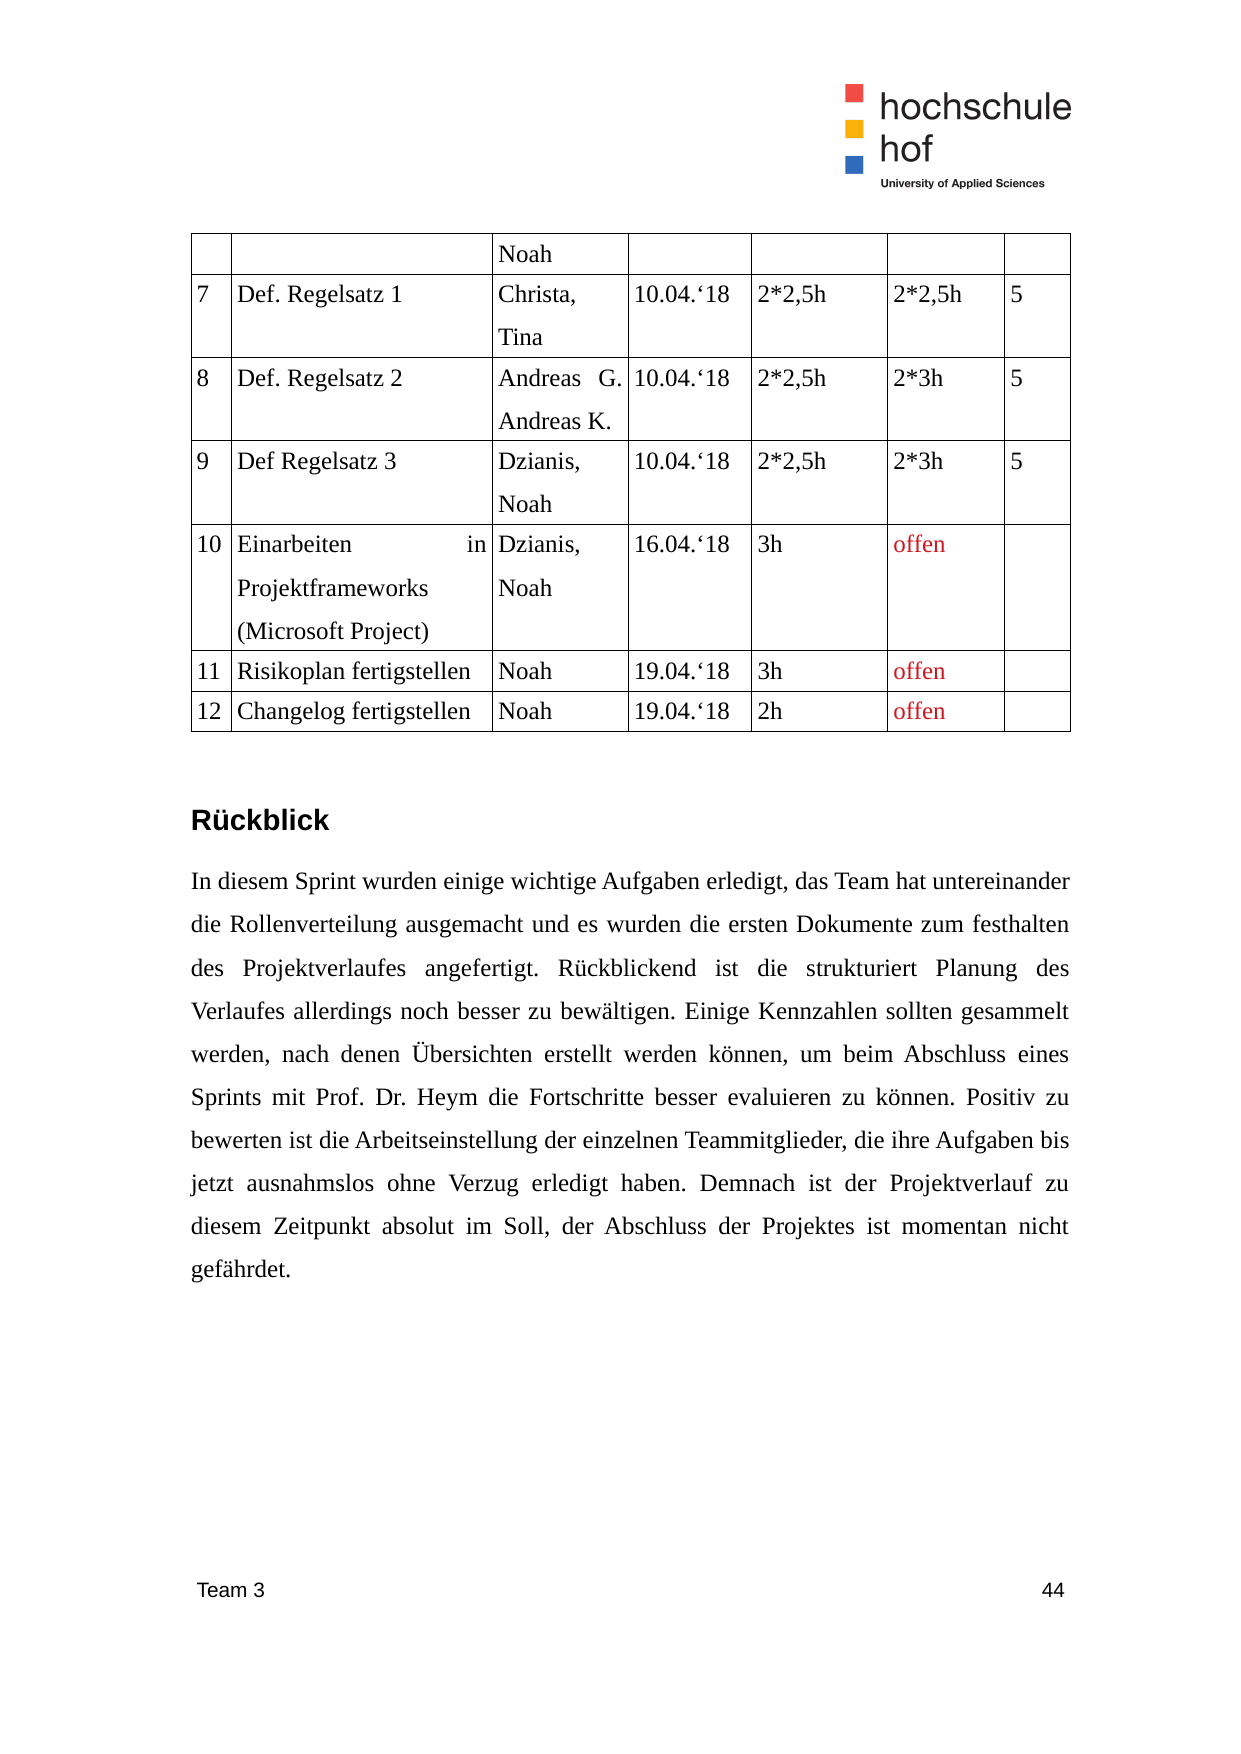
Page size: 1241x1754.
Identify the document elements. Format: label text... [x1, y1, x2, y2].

table_cell 2*2,5h [752, 441, 887, 524]
table_cell Def Regelsatz 3 [232, 441, 492, 524]
text In diesem Sprint wurden einige wichtige Aufgaben erledigt, das Team hat untereinander die Rollenverteilung ausgemacht und es wurden die ersten Dokumente zum festhalten des Projektverlaufes angefertigt. Rückblickend ist die strukturiert Planung des Verlaufes allerdings noch besser zu bewältigen. Einige Kennzahlen sollten gesammelt werden, nach denen Übersichten erstellt werden können, um beim Abschluss eines Sprints mit Prof. Dr. Heym die Fortschritte besser evaluieren zu können. Positiv zu bewerten ist die Arbeitseinstellung der einzelnen Teammitglieder, die ihre Aufgaben bis jetzt ausnahmslos ohne Verzug erledigt haben. Demnach ist der Projektverlauf zu diesem Zeitpunkt absolut im Soll, der Abschluss der Projektes ist momentan nicht gefährdet. [191, 866, 1070, 1283]
table_cell Noah [493, 234, 628, 273]
table_cell 9 [192, 441, 231, 524]
table_cell Def. Regelsatz 1 [232, 275, 492, 357]
table_cell 2*3h [888, 358, 1004, 440]
table_cell 2h [752, 692, 887, 731]
table_cell 2*2,5h [888, 275, 1004, 357]
table_cell [192, 234, 231, 273]
table_cell [1005, 525, 1070, 650]
subtitle Rückblick [191, 803, 1070, 837]
table_cell 3h [752, 525, 887, 650]
table_cell Noah [493, 651, 628, 691]
table_cell Einarbeiten in Projektframeworks (Microsoft Project) [232, 525, 492, 650]
table_cell 5 [1005, 358, 1070, 440]
table_cell offen [888, 651, 1004, 691]
table_cell [1005, 692, 1070, 731]
table_cell 19.04.‘18 [629, 651, 751, 691]
table_cell Def. Regelsatz 2 [232, 358, 492, 440]
table_cell 5 [1005, 275, 1070, 357]
picture [845, 84, 1071, 189]
table_cell 7 [192, 275, 231, 357]
table_cell 19.04.‘18 [629, 692, 751, 731]
table_cell Changelog fertigstellen [232, 692, 492, 731]
table_cell 2*3h [888, 441, 1004, 524]
table_cell 2*2,5h [752, 358, 887, 440]
table_cell 10.04.‘18 [629, 358, 751, 440]
table_cell Andreas G. Andreas K. [493, 358, 628, 440]
table_cell [629, 234, 751, 273]
table_cell Dzianis, Noah [493, 525, 628, 650]
table_cell 16.04.‘18 [629, 525, 751, 650]
table_cell 10 [192, 525, 231, 650]
table_cell [1005, 651, 1070, 691]
table_cell [888, 234, 1004, 273]
table_cell offen [888, 525, 1004, 650]
table_cell 2*2,5h [752, 275, 887, 357]
table_cell offen [888, 692, 1004, 731]
table_cell 5 [1005, 441, 1070, 524]
table_cell 11 [192, 651, 231, 691]
table_cell 10.04.‘18 [629, 441, 751, 524]
table_cell [232, 234, 492, 273]
table_cell Christa, Tina [493, 275, 628, 357]
table_cell Noah [493, 692, 628, 731]
table_cell [752, 234, 887, 273]
table_cell 3h [752, 651, 887, 691]
table_cell 8 [192, 358, 231, 440]
table_cell 12 [192, 692, 231, 731]
table_cell Risikoplan fertigstellen [232, 651, 492, 691]
table_cell [1005, 234, 1070, 273]
table_cell 10.04.‘18 [629, 275, 751, 357]
table_cell Dzianis, Noah [493, 441, 628, 524]
